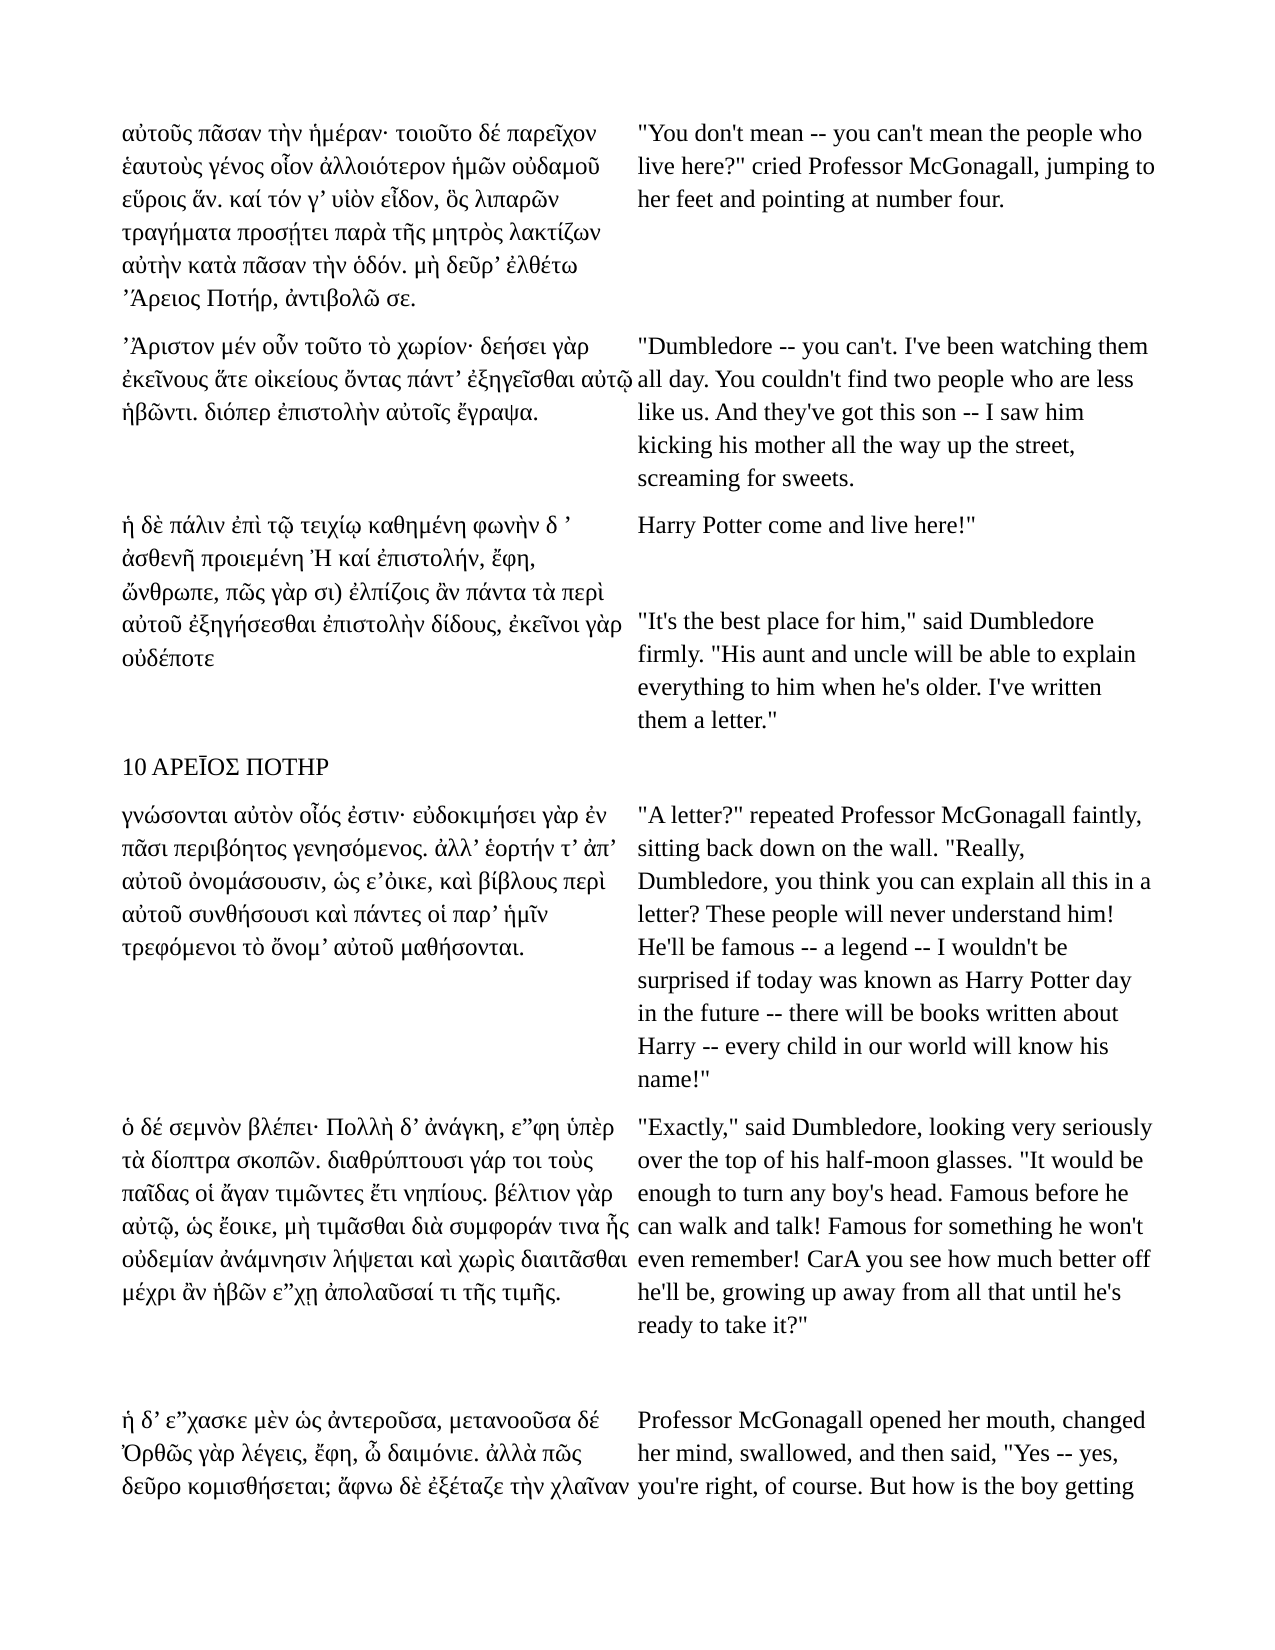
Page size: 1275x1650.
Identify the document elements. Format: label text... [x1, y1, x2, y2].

table_cell ’Ἀριστον μέν οὖν τοῦτο τὸ χωρίον· δεήσει γὰρ ἐκεῖνους ἅτε οἰκείους ὄντας πάντ’ ἐξηγεῖσθαι αὐτῷ ἡβῶντι. διόπερ ἐπιστολὴν αὐτοῖς ἔγραψα. [122, 331, 637, 511]
table_cell [638, 1358, 1157, 1405]
table_cell "You don't mean -- you can't mean the people who live here?" cried Professor McGonagall, jumping to her feet and pointing at number four. [638, 118, 1157, 331]
table_cell ἡ δὲ πάλιν ἐπὶ τῷ τειχίῳ καθημένη φωνὴν δ ’ ἀσθενῆ προιεμένη Ἠ καί ἐπιστολήν, ἔφη, ὤνθρωπε, πῶς γὰρ σι) ἐλπίζοις ἂν πάντα τὰ περὶ αὐτοῦ ἐξηγήσεσθαι ἐπιστολὴν δίδους, ἐκεῖνοι γὰρ οὐδέποτε [122, 511, 637, 752]
table_cell ἡ δ’ ε”χασκε μὲν ὡς ἀντεροῦσα, μετανοοῦσα δέ Ὀρθῶς γὰρ λέγεις, ἔφη, ὦ δαιμόνιε. ἀλλὰ πῶς δεῦρο κομισθήσεται; ἄφνω δὲ ἐξέταζε τὴν χλαῖναν [122, 1405, 637, 1500]
table_cell "A letter?" repeated Professor McGonagall faintly, sitting back down on the wall. "Really, Dumbledore, you think you can explain all this in a letter? These people will never understand him! He'll be famous -- a legend -- I wouldn't be surprised if today was known as Harry Potter day in the future -- there will be books written about Harry -- every child in our world will know his name!" [638, 800, 1157, 1112]
table_cell ὁ δέ σεμνὸν βλέπει· Πολλὴ δ’ ἀνάγκη, ε”φη ὑπὲρ τὰ δίοπτρα σκοπῶν. διαθρύπτουσι γάρ τοι τοὺς παῖδας οἱ ἄγαν τιμῶντες ἔτι νηπίους. βέλτιον γὰρ αὐτῷ, ὡς ἔοικε, μὴ τιμᾶσθαι διὰ συμφοράν τινα ἧς οὐδεμίαν ἀνάμνησιν λήψεται καὶ χωρὶς διαιτᾶσθαι μέχρι ἂν ἡβῶν ε”χῃ ἀπολαῦσαί τι τῆς τιμῆς. [122, 1112, 637, 1357]
table_cell "Exactly," said Dumbledore, looking very seriously over the top of his half-moon glasses. "It would be enough to turn any boy's head. Famous before he can walk and talk! Famous for something he won't even remember! CarA you see how much better off he'll be, growing up away from all that until he's ready to take it?" [638, 1112, 1157, 1357]
table_cell Professor McGonagall opened her mouth, changed her mind, swallowed, and then said, "Yes -- yes, you're right, of course. But how is the boy getting [638, 1405, 1157, 1500]
table_cell Harry Potter come and live here!" "It's the best place for him," said Dumbledore firmly. "His aunt and uncle will be able to explain everything to him when he's older. I've written them a letter." [638, 511, 1157, 752]
table_cell 10 ΑΡΕῙΟΣ ΠΟΤΗΡ [122, 753, 637, 800]
table_cell αὐτοῦς πᾶσαν τὴν ἡμέραν· τοιοῦτο δέ παρεῖχον ἑαυτοὺς γένος οἷον ἀλλοιότερον ἡμῶν οὐδαμοῦ εὕροις ἅν. καί τόν γ’ υἱὸν εἶδον, ὃς λιπαρῶν τραγήματα προσῄτει παρὰ τῆς μητρὸς λακτίζων αὐτὴν κατὰ πᾶσαν τὴν ὁδόν. μὴ δεῦρ’ ἐλθέτω ’Άρειος Ποτήρ, ἀντιβολῶ σε. [122, 118, 637, 331]
table_cell [122, 1358, 637, 1405]
table_cell "Dumbledore -- you can't. I've been watching them all day. You couldn't find two people who are less like us. And they've got this son -- I saw him kicking his mother all the way up the street, screaming for sweets. [638, 331, 1157, 511]
table_cell γνώσονται αὐτὸν οἶός ἐστιν· εὐδοκιμήσει γὰρ ἐν πᾶσι περιβόητος γενησόμενος. ἀλλ’ ἑορτήν τ’ ἀπ’ αὐτοῦ ὀνομάσουσιν, ὡς ε’ὀικε, καὶ βίβλους περὶ αὐτοῦ συνθήσουσι καὶ πάντες οἱ παρ’ ἡμῖν τρεφόμενοι τὸ ὄνομ’ αὐτοῦ μαθήσονται. [122, 800, 637, 1112]
table_cell [638, 753, 1157, 800]
